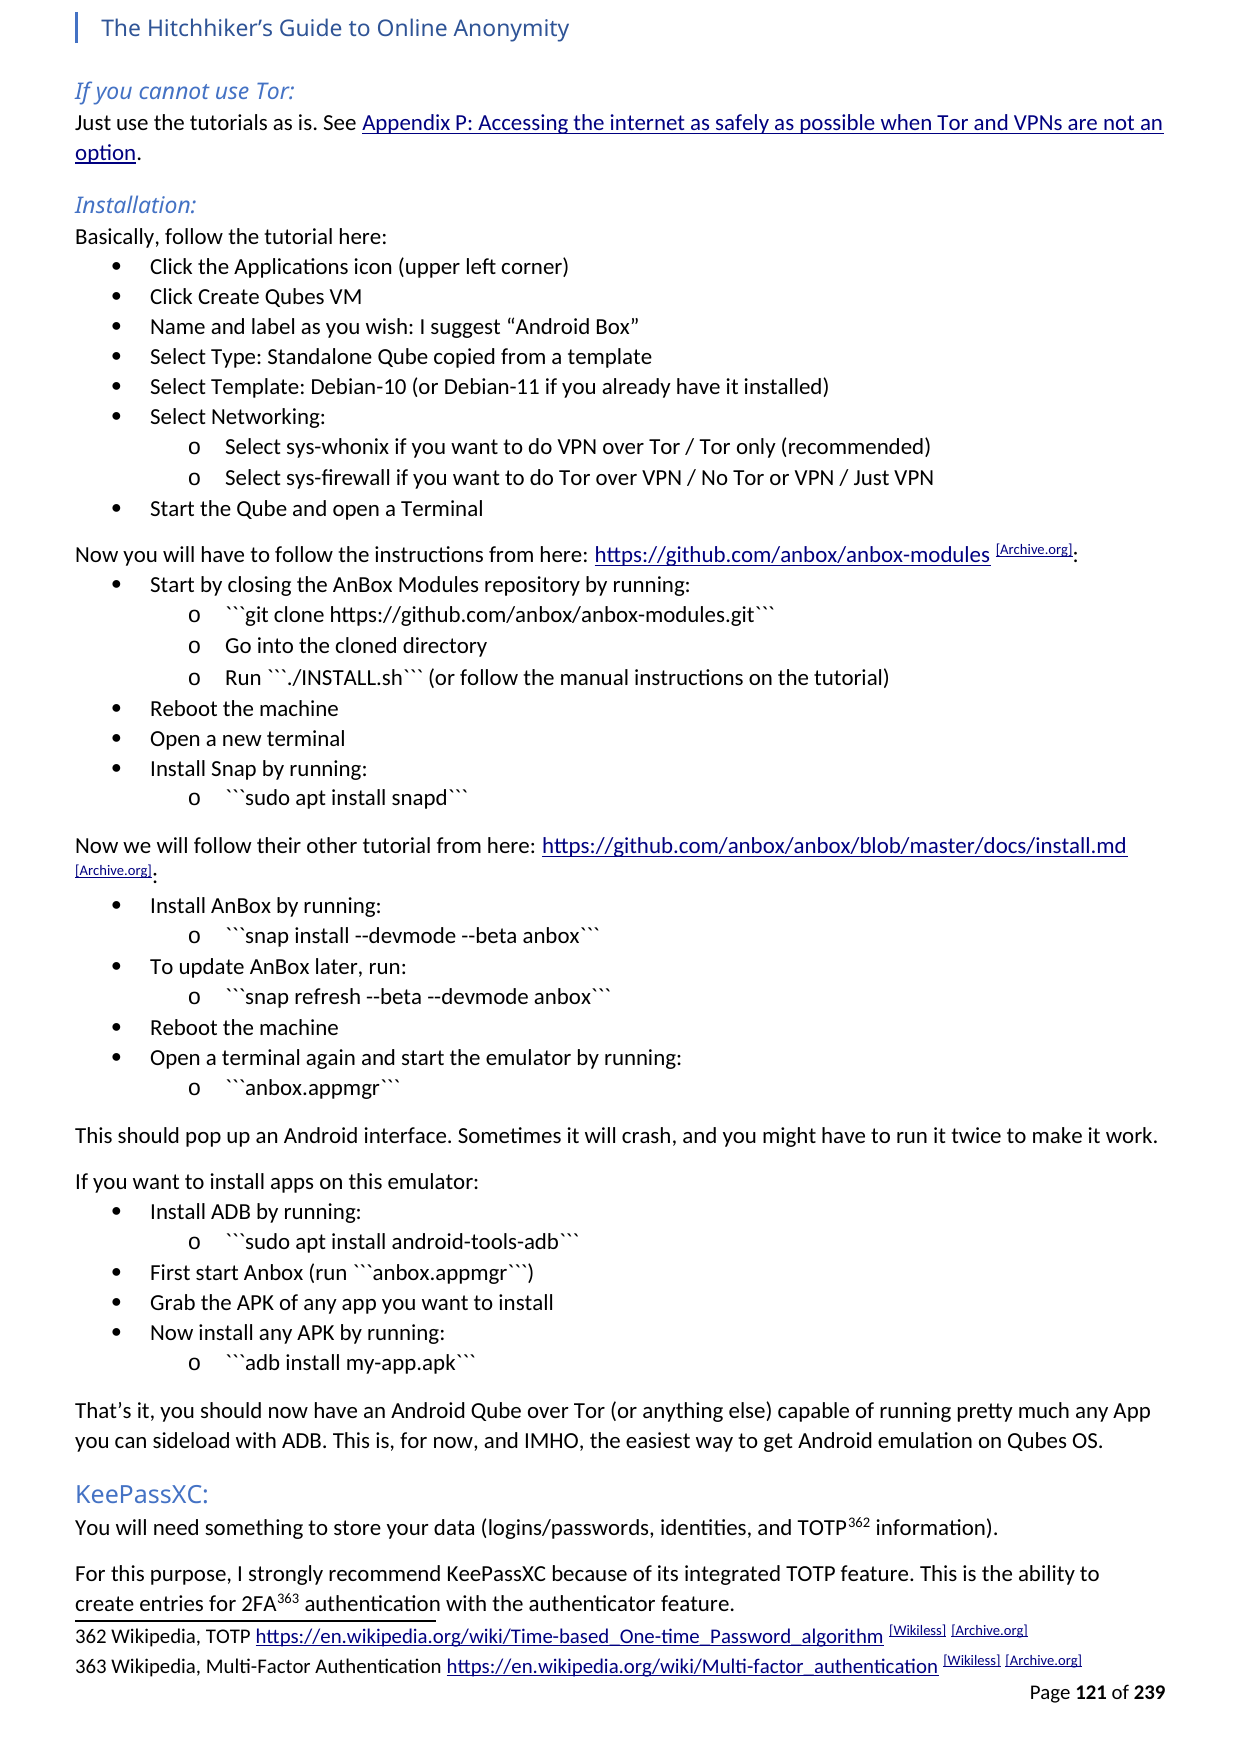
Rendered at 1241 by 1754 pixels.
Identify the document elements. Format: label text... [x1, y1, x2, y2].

text Wikipedia, TOTP https://en.wikipedia.org/wiki/Time-based_One-time_Password_algorithm [Wikiless] [Archive.org] [75, 1621, 1165, 1649]
text Wikipedia, Multi-Factor Authentication https://en.wikipedia.org/wiki/Multi-factor_authentication [Wikiless] [Archive.org] [75, 1651, 1165, 1679]
list Open a terminal again and start the emulator by running: [112, 1043, 1165, 1071]
list ```sudo apt install android-tools-adb``` [187, 1227, 1165, 1256]
list Select Template: Debian-10 (or Debian-11 if you already have it installed) [112, 372, 1165, 400]
list Now install any APK by running: [112, 1318, 1165, 1346]
list Select Networking: [112, 402, 1165, 430]
list Install Snap by running: [112, 754, 1165, 782]
list Name and label as you wish: I suggest “Android Box” [112, 312, 1165, 340]
list Select sys-whonix if you want to do VPN over Tor / Tor only (recommended) [187, 432, 1165, 461]
text If you want to install apps on this emulator: [75, 1167, 1165, 1195]
text You will need something to store your data (logins/passwords, identities, and TOTP information). [75, 1513, 1165, 1541]
list Start the Qube and open a Terminal [112, 494, 1165, 522]
list Install ADB by running: [112, 1197, 1165, 1225]
text This should pop up an Android interface. Sometimes it will crash, and you might have to run it twice to make it work. [75, 1121, 1165, 1149]
list Open a new terminal [112, 724, 1165, 752]
list Reboot the machine [112, 1013, 1165, 1041]
list Install AnBox by running: [112, 891, 1165, 919]
list ```anbox.appmgr``` [187, 1073, 1165, 1102]
text Now you will have to follow the instructions from here: https://github.com/anbox/anbox-modules [Archive.org]: [75, 541, 1165, 569]
list Reboot the machine [112, 694, 1165, 722]
list Start by closing the AnBox Modules repository by running: [112, 571, 1165, 598]
text Now we will follow their other tutorial from here: https://github.com/anbox/anbox/blob/master/docs/install.md [Archive.org]: [75, 831, 1165, 889]
list ```git clone https://github.com/anbox/anbox-modules.git``` [187, 600, 1165, 629]
text That’s it, you should now have an Android Qube over Tor (or anything else) capable of running pretty much any App you can sideload with ADB. This is, for now, and IMHO, the easiest way to get Android emulation on Qubes OS. [75, 1396, 1165, 1454]
list Select sys-firewall if you want to do Tor over VPN / No Tor or VPN / Just VPN [187, 463, 1165, 492]
list Go into the cloned directory [187, 632, 1165, 661]
text Basically, follow the tutorial here: [75, 222, 1165, 251]
text Just use the tutorials as is. See Appendix P: Accessing the internet as safely as possible when Tor and VPNs are not an option. [75, 108, 1165, 166]
list First start Anbox (run ```anbox.appmgr```) [112, 1258, 1165, 1286]
subtitle KeePassXC: [75, 1476, 1165, 1511]
subtitle If you cannot use Tor: [75, 75, 1165, 106]
list To update AnBox later, run: [112, 952, 1165, 980]
list Run ```./INSTALL.sh``` (or follow the manual instructions on the tutorial) [187, 663, 1165, 692]
list Click Create Qubes VM [112, 282, 1165, 310]
subtitle Installation: [75, 189, 1165, 220]
list ```snap refresh --beta --devmode anbox``` [187, 982, 1165, 1011]
list Grab the APK of any app you want to install [112, 1288, 1165, 1316]
list Click the Applications icon (upper left corner) [112, 252, 1165, 280]
list ```sudo apt install snapd``` [187, 783, 1165, 813]
list ```adb install my-app.apk``` [187, 1348, 1165, 1377]
list Select Type: Standalone Qube copied from a template [112, 342, 1165, 370]
list ```snap install --devmode --beta anbox``` [187, 921, 1165, 950]
text For this purpose, I strongly recommend KeePassXC because of its integrated TOTP feature. This is the ability to create entries for 2FA authentication with the authenticator feature. [75, 1559, 1165, 1617]
